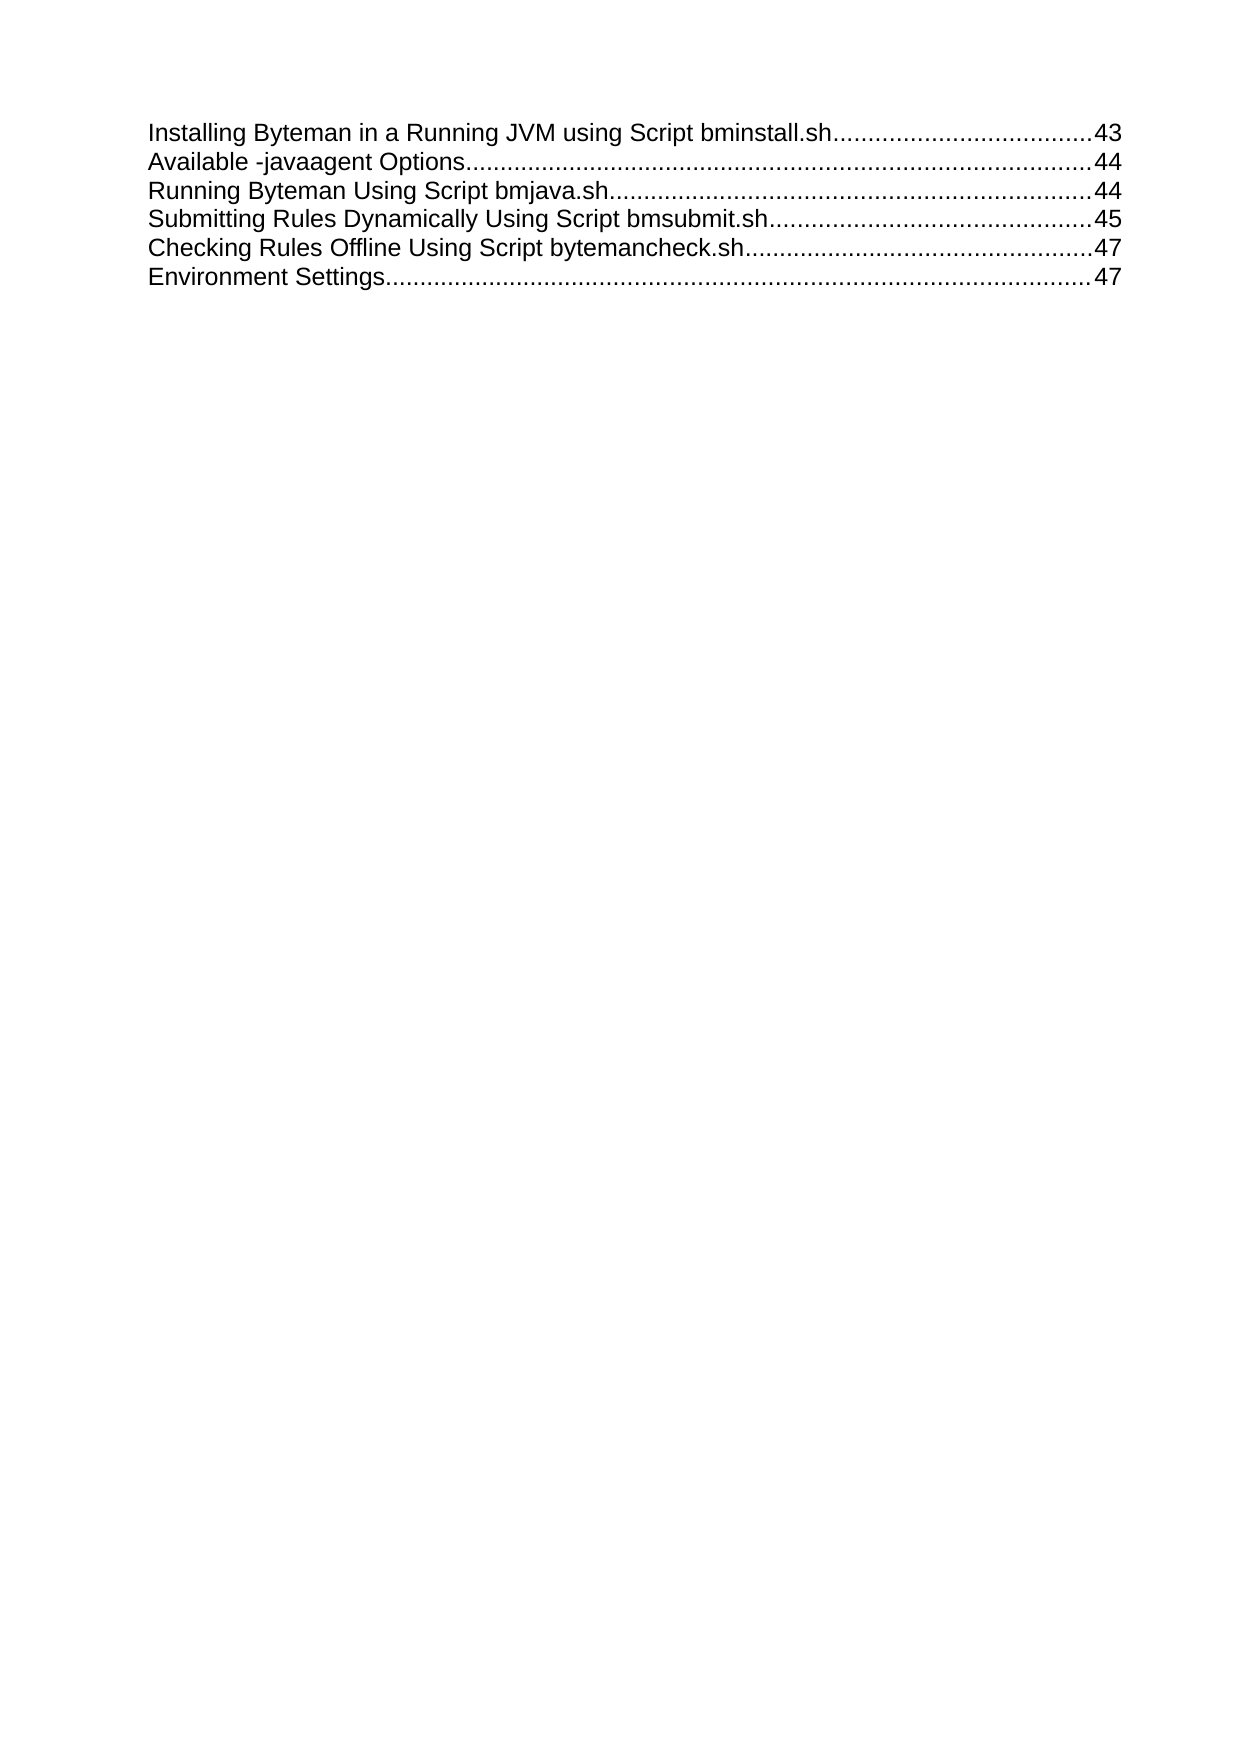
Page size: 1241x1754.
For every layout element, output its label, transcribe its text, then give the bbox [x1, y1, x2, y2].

text Submitting Rules Dynamically Using Script bmsubmit.sh 45 [148, 204, 1122, 233]
text Available -javaagent Options 44 [148, 147, 1122, 176]
text Environment Settings 47 [148, 262, 1122, 291]
text Checking Rules Offline Using Script bytemancheck.sh 47 [148, 233, 1122, 262]
text Installing Byteman in a Running JVM using Script bminstall.sh 43 [148, 118, 1122, 147]
text Running Byteman Using Script bmjava.sh 44 [148, 176, 1122, 204]
